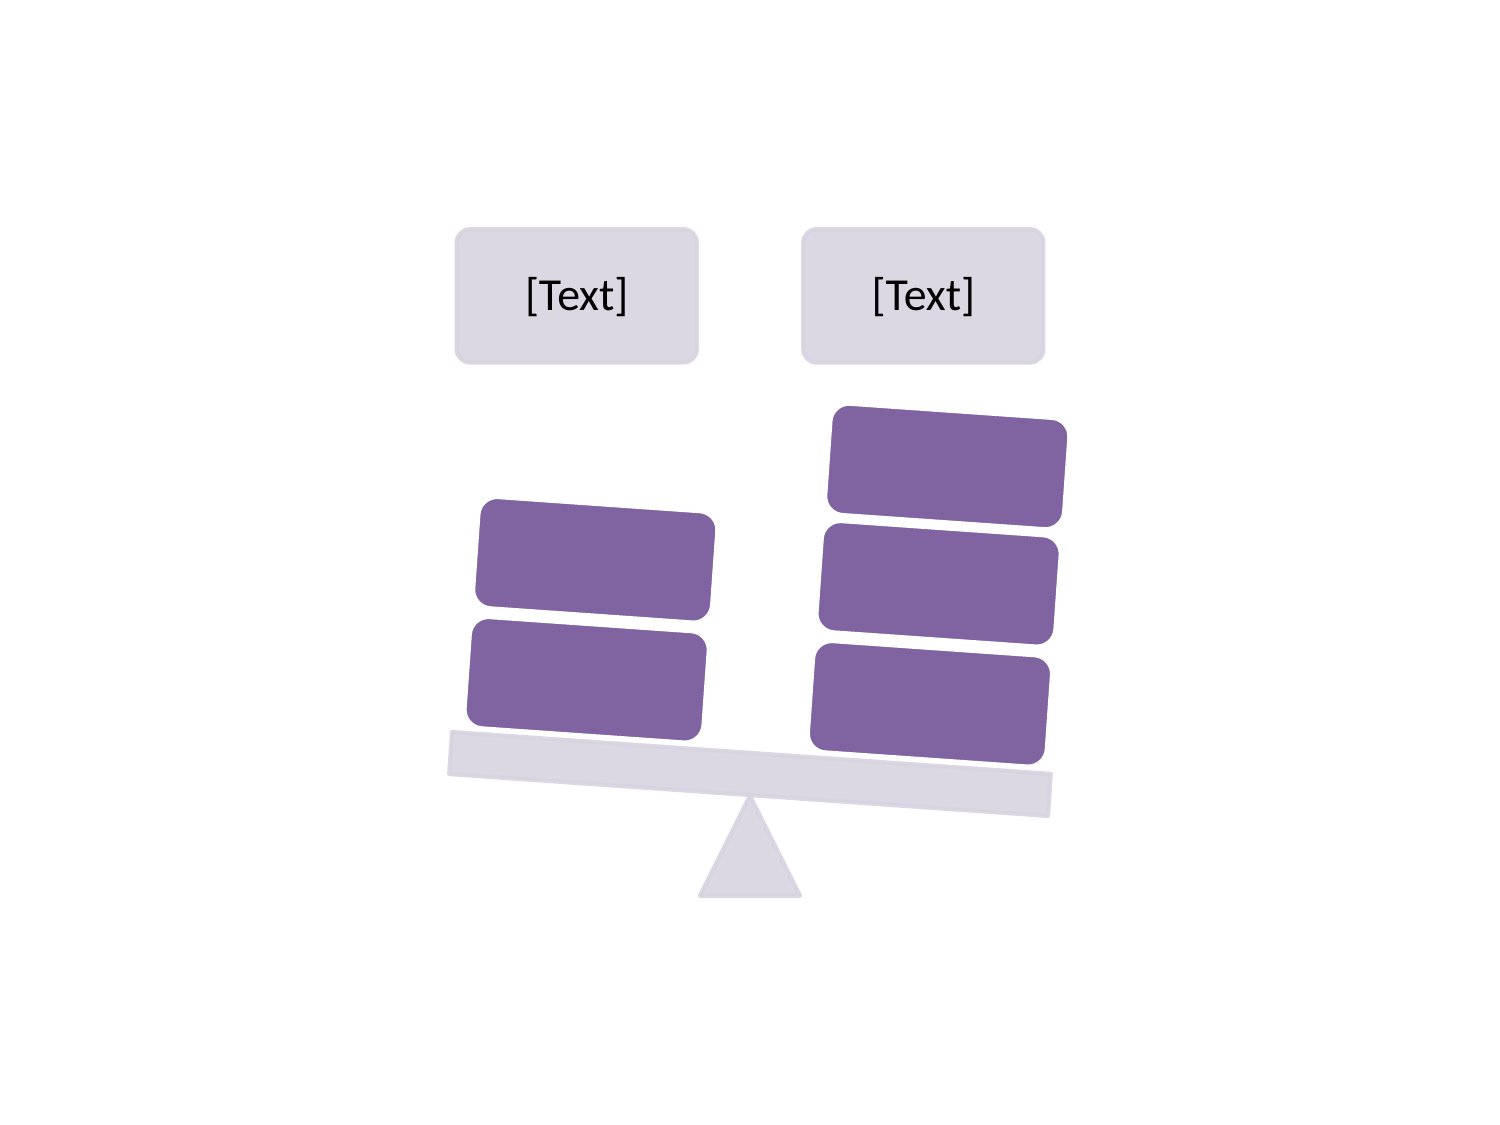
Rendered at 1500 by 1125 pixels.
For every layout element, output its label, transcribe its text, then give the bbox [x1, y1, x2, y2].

text_box [473, 497, 718, 623]
text_box [825, 403, 1070, 530]
text_box [816, 521, 1061, 647]
text_box [449, 732, 1051, 896]
text_box [Text] [803, 229, 1044, 363]
text_box [Text] [456, 229, 697, 363]
text_box [464, 617, 709, 743]
text_box [807, 641, 1053, 767]
